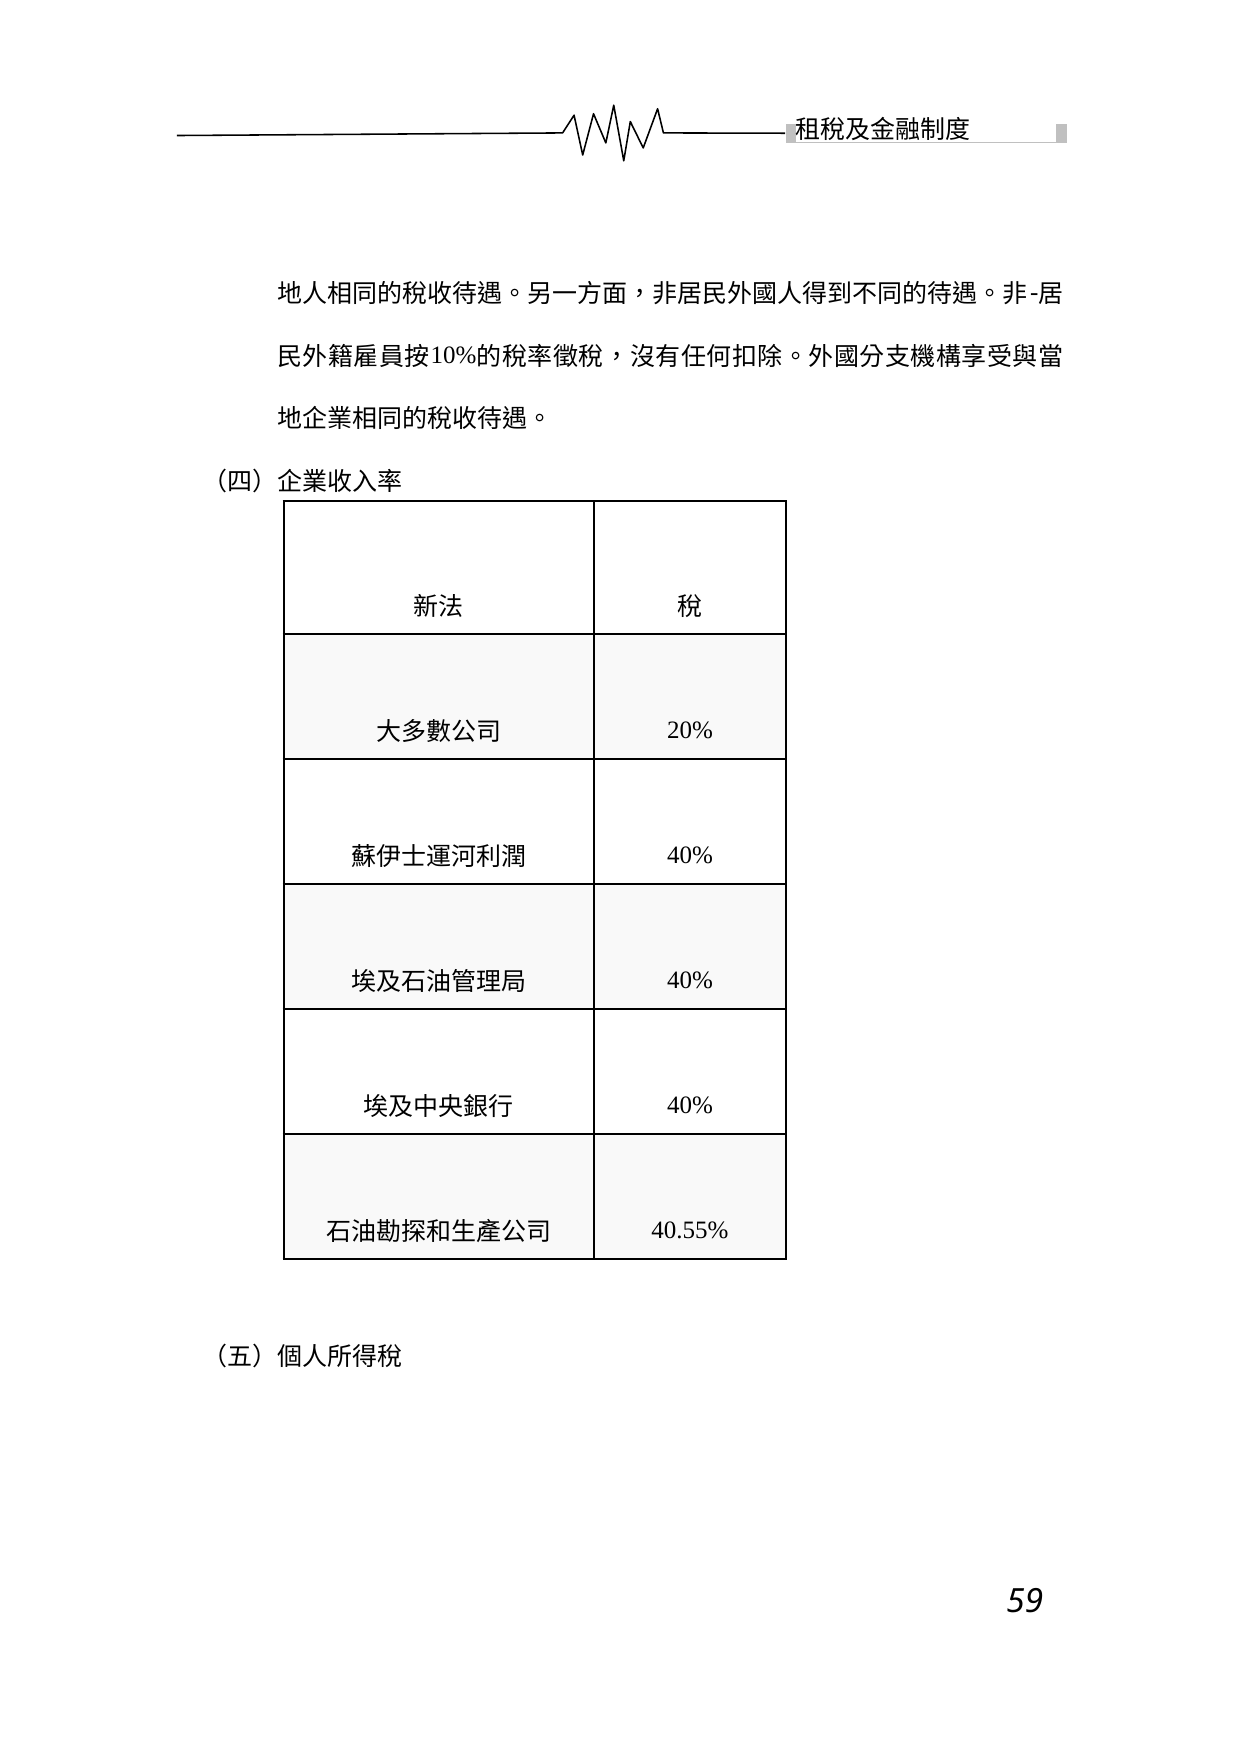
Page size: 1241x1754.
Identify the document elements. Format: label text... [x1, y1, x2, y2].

table_cell 40% [595, 885, 785, 1008]
table_header 新法 [285, 502, 593, 633]
table_cell 埃及石油管理局 [285, 885, 593, 1008]
table_cell 埃及中央銀行 [285, 1010, 593, 1133]
table_cell 20% [595, 635, 785, 758]
text 地人相同的稅收待遇。另一方面，非居民外國人得到不同的待遇。非-居民外籍雇員按10%的稅率徵稅，沒有任何扣除。外國分支機構享受與當地企業相同的稅收待遇。 [277, 250, 1063, 438]
table_cell 蘇伊士運河利潤 [285, 760, 593, 883]
text （五）個人所得稅 [202, 1313, 1063, 1375]
table_cell 40% [595, 760, 785, 883]
table_header 稅 [595, 502, 785, 633]
table_cell 石油勘探和生產公司 [285, 1135, 593, 1258]
table_cell 大多數公司 [285, 635, 593, 758]
table_cell 40.55% [595, 1135, 785, 1258]
text （四）企業收入率 [202, 438, 1063, 500]
table_cell 40% [595, 1010, 785, 1133]
